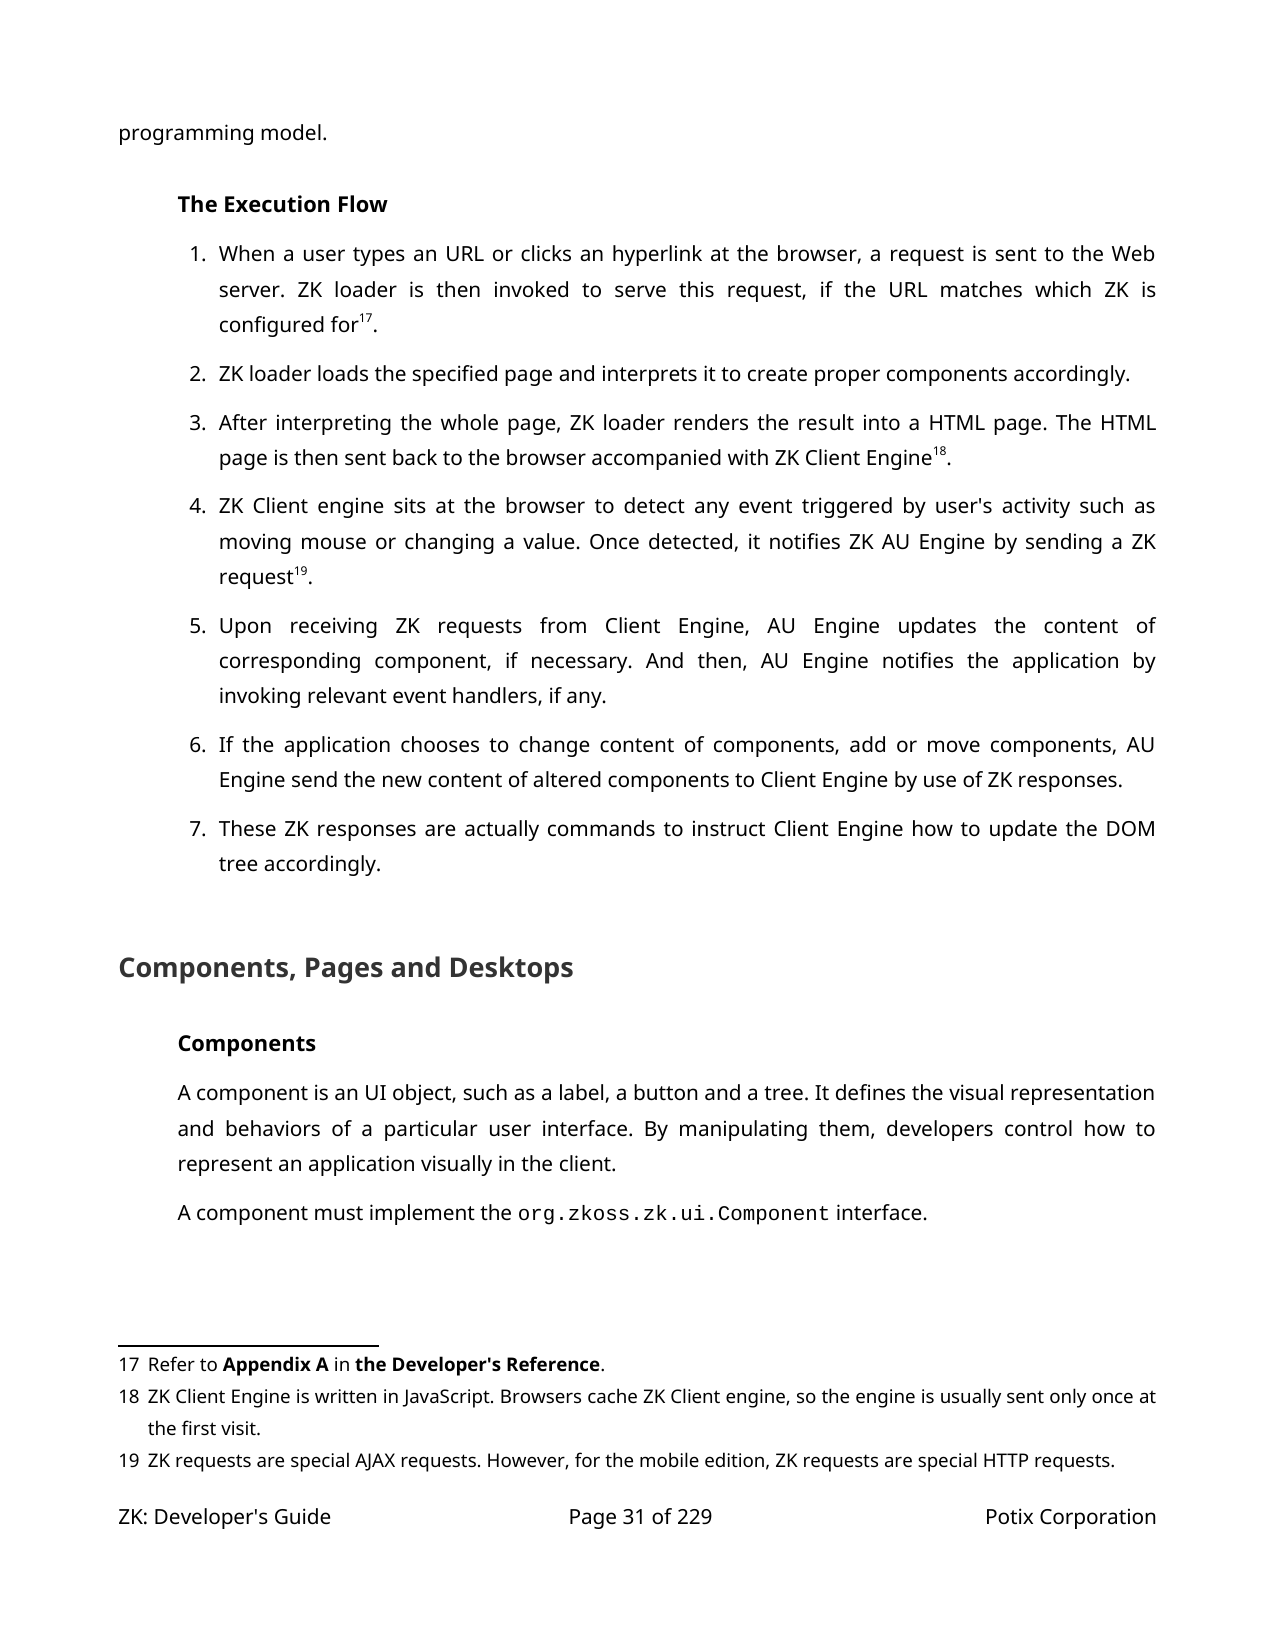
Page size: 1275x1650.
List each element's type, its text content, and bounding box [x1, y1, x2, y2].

list ZK Client engine sits at the browser to detect any event triggered by user's activity such as moving mouse or changing a value. Once detected, it notifies ZK AU Engine by sending a ZK request. [189, 492, 1157, 590]
subtitle Components [177, 1028, 1157, 1058]
text programming model. [118, 118, 1157, 146]
list When a user types an URL or clicks an hyperlink at the browser, a request is sent to the Web server. ZK loader is then invoked to serve this request, if the URL matches which ZK is configured for. [189, 239, 1157, 338]
text A component must implement the org.zkoss.zk.ui.Component interface. [177, 1198, 1157, 1226]
list These ZK responses are actually commands to instruct Client Engine how to update the DOM tree accordingly. [189, 814, 1157, 878]
list Refer to Appendix A in the Developer's Reference. [118, 1352, 1157, 1377]
text A component is an UI object, such as a label, a button and a tree. It defines the visual representation and behaviors of a particular user interface. By manipulating them, developers control how to represent an application visually in the client. [177, 1078, 1157, 1177]
list If the application chooses to change content of components, add or move components, AU Engine send the new content of altered components to Client Engine by use of ZK responses. [189, 730, 1157, 794]
subtitle The Execution Flow [177, 189, 1157, 219]
list ZK loader loads the specified page and interprets it to create proper components accordingly. [189, 359, 1157, 387]
list After interpreting the whole page, ZK loader renders the result into a HTML page. The HTML page is then sent back to the browser accompanied with ZK Client Engine. [189, 408, 1157, 471]
subtitle Components, Pages and Desktops [118, 948, 1157, 985]
list Upon receiving ZK requests from Client Engine, AU Engine updates the content of corresponding component, if necessary. And then, AU Engine notifies the application by invoking relevant event handlers, if any. [189, 611, 1157, 709]
list ZK requests are special AJAX requests. However, for the mobile edition, ZK requests are special HTTP requests. [118, 1447, 1157, 1473]
list ZK Client Engine is written in JavaScript. Browsers cache ZK Client engine, so the engine is usually sent only once at the first visit. [118, 1384, 1157, 1441]
